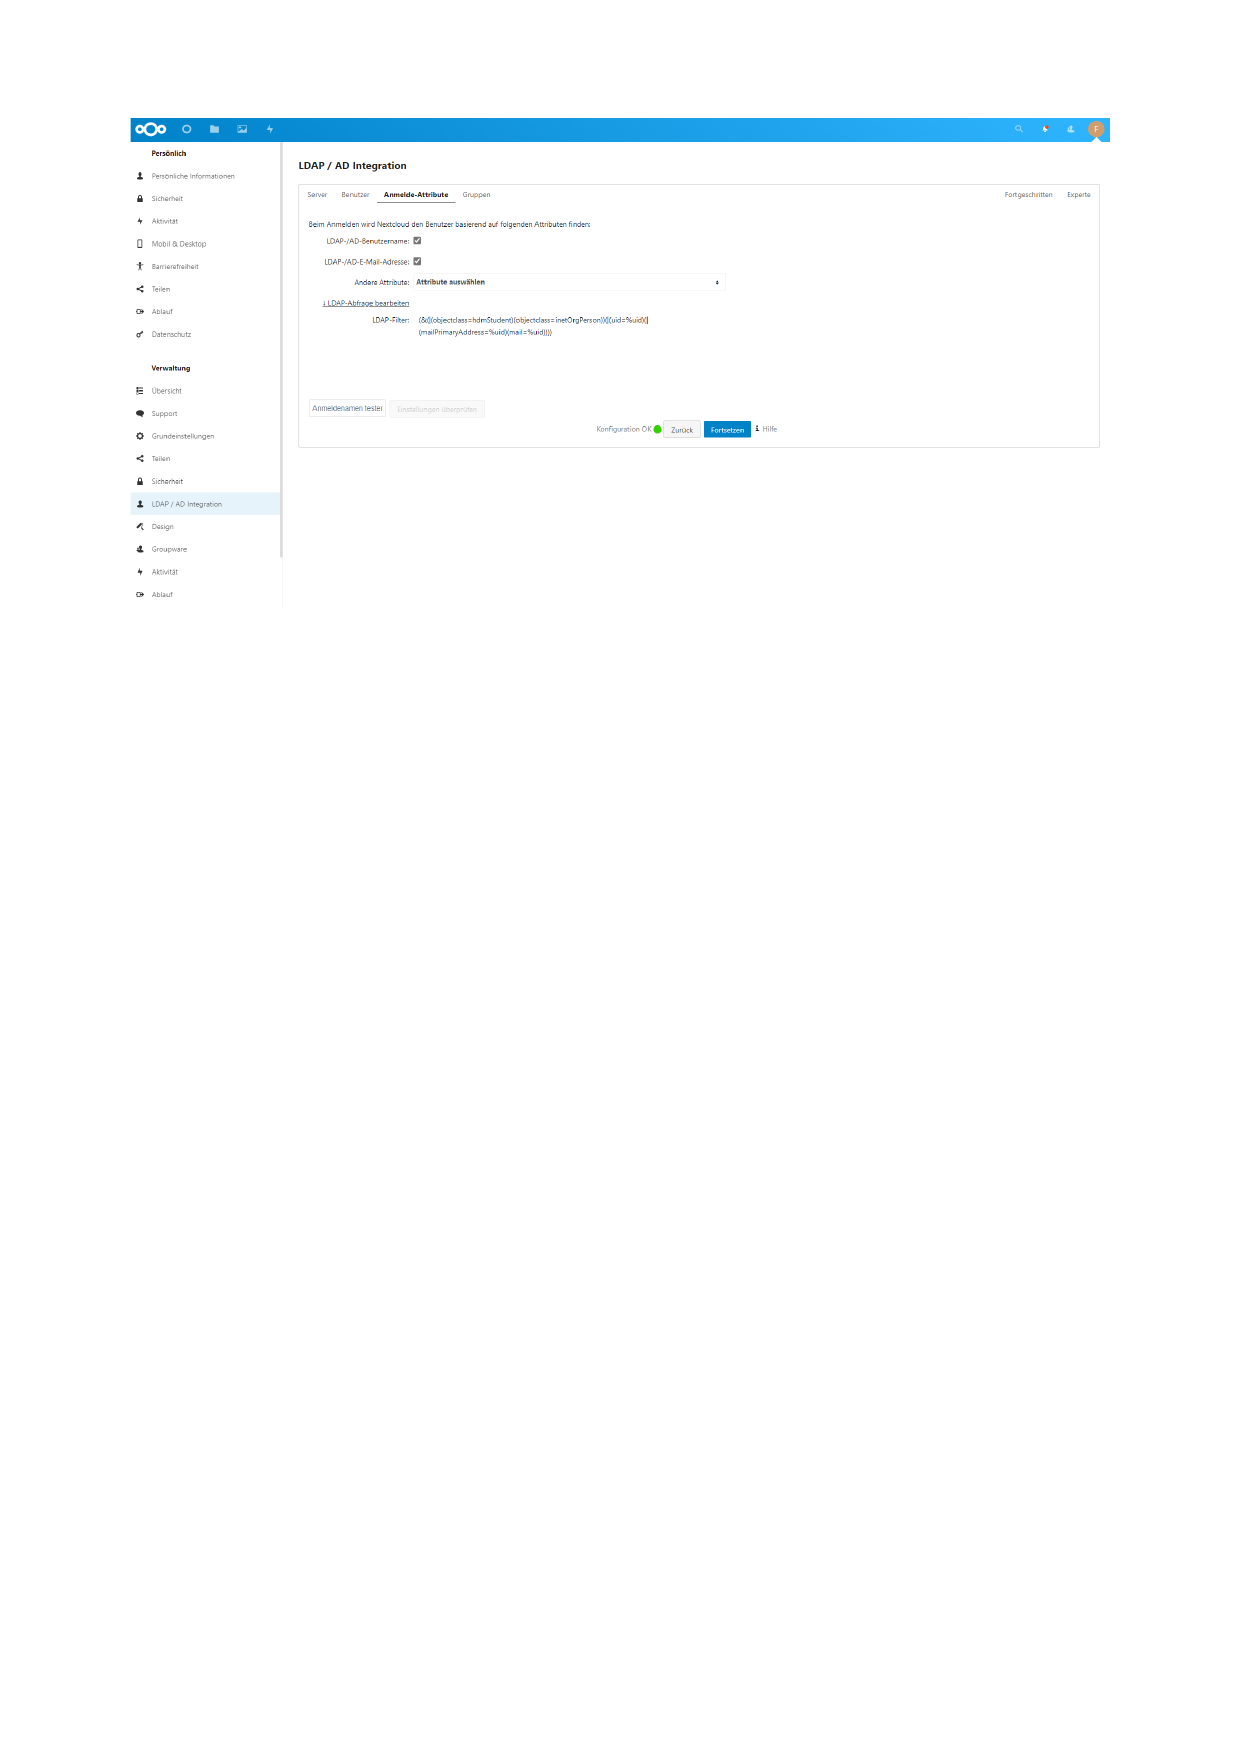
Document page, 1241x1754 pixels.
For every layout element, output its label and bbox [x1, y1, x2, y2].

picture [388, 122, 406, 138]
picture [130, 118, 1110, 608]
picture [252, 122, 262, 129]
picture [226, 118, 250, 138]
picture [351, 124, 367, 137]
picture [363, 118, 386, 138]
picture [328, 120, 340, 129]
